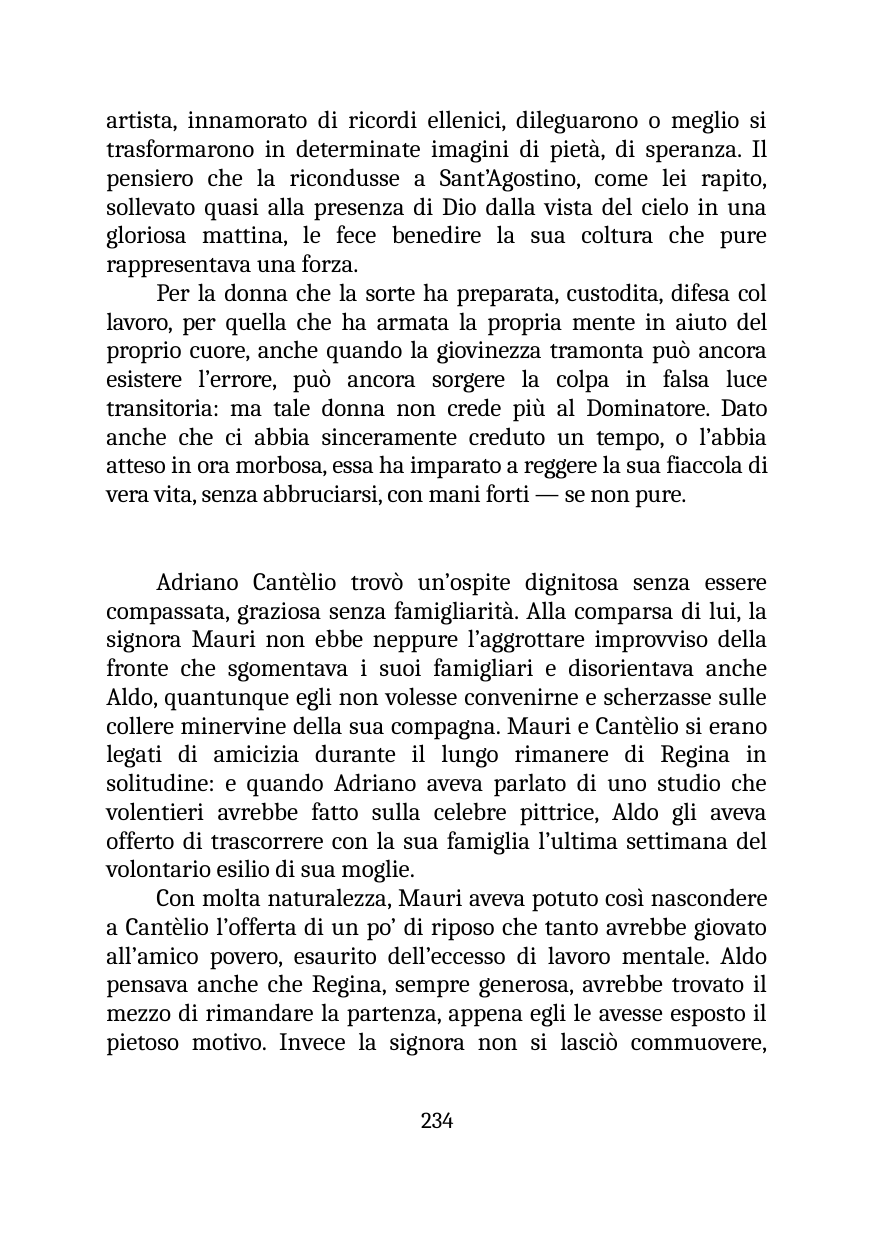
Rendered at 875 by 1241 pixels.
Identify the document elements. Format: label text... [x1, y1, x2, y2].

text Per la donna che la sorte ha preparata, custodita, difesa col lavoro, per quella che ha armata la propria mente in aiuto del proprio cuore, anche quando la giovinezza tramonta può ancora esistere l’errore, può ancora sorgere la colpa in falsa luce transitoria: ma tale donna non crede più al Dominatore. Dato anche che ci abbia sinceramente creduto un tempo, o l’abbia atteso in ora morbosa, essa ha imparato a reggere la sua fiaccola di vera vita, senza abbruciarsi, con mani forti — se non pure. [106, 279, 768, 509]
text artista, innamorato di ricordi ellenici, dileguarono o meglio si trasformarono in determinate imagini di pietà, di speranza. Il pensiero che la ricondusse a Sant’Agostino, come lei rapito, sollevato quasi alla presenza di Dio dalla vista del cielo in una gloriosa mattina, le fece benedire la sua coltura che pure rappresentava una forza. [106, 106, 768, 279]
text Con molta naturalezza, Mauri aveva potuto così nascondere a Cantèlio l’offerta di un po’ di riposo che tanto avrebbe giovato all’amico povero, esaurito dell’eccesso di lavoro mentale. Aldo pensava anche che Regina, sempre generosa, avrebbe trovato il mezzo di rimandare la partenza, appena egli le avesse esposto il pietoso motivo. Invece la signora non si lasciò commuovere, [106, 884, 768, 1057]
text Adriano Cantèlio trovò un’ospite dignitosa senza essere compassata, graziosa senza famigliarità. Alla comparsa di lui, la signora Mauri non ebbe neppure l’aggrottare improvviso della fronte che sgomentava i suoi famigliari e disorientava anche Aldo, quantunque egli non volesse convenirne e scherzasse sulle collere minervine della sua compagna. Mauri e Cantèlio si erano legati di amicizia durante il lungo rimanere di Regina in solitudine: e quando Adriano aveva parlato di uno studio che volentieri avrebbe fatto sulla celebre pittrice, Aldo gli aveva offerto di trascorrere con la sua famiglia l’ultima settimana del volontario esilio di sua moglie. [106, 568, 768, 884]
